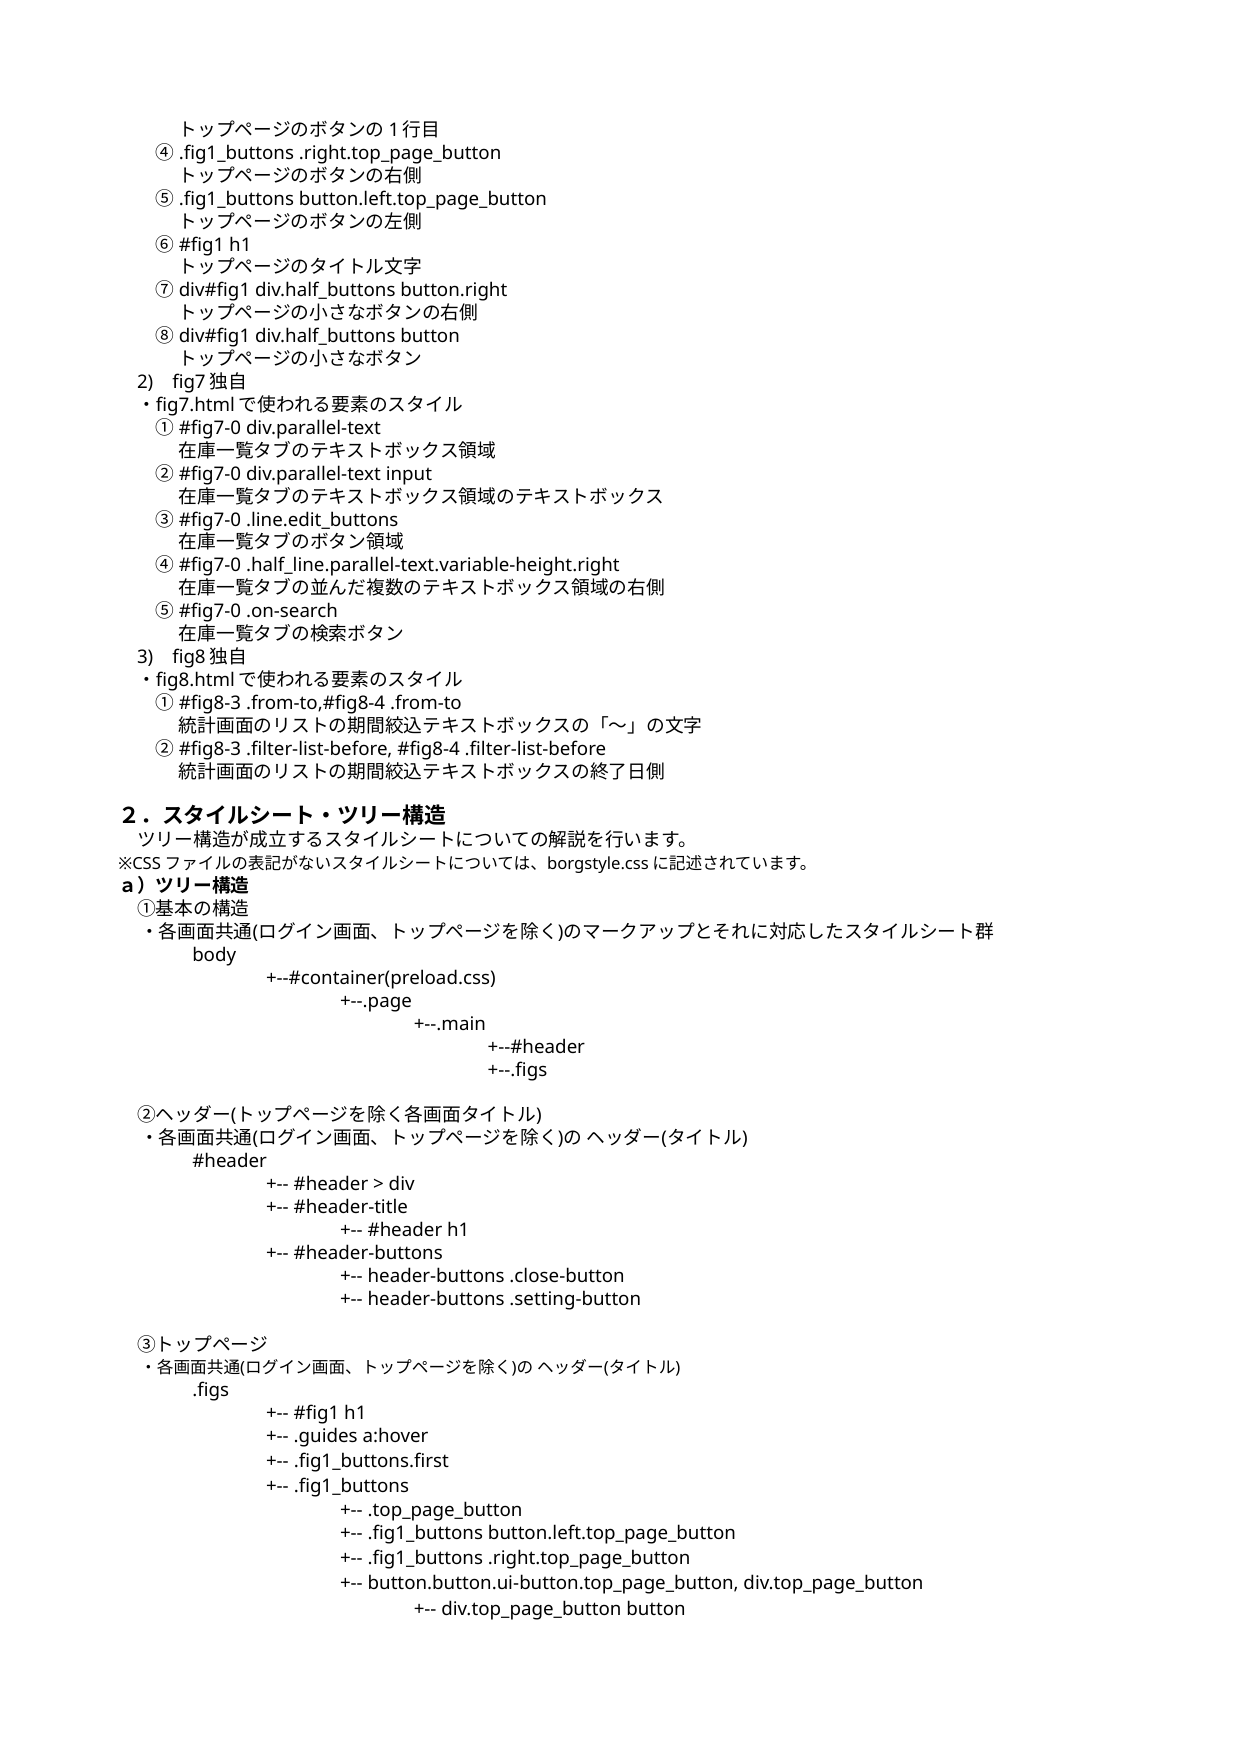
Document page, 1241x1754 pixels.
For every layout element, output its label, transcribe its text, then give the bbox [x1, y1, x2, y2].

text +-- header-buttons .close-button [118, 1264, 1122, 1287]
text トップページのボタンの左側 [118, 210, 1122, 233]
text トップページのタイトル文字 [118, 256, 1122, 278]
text 統計画面のリストの期間絞込テキストボックスの終了日側 [118, 760, 1122, 783]
text +-- .fig1_buttons .right.top_page_button [118, 1544, 1122, 1570]
text 在庫一覧タブの並んだ複数のテキストボックス領域の右側 [118, 576, 1122, 599]
text ⑤ #fig7-0 .on-search [118, 599, 1122, 622]
text +--.figs [118, 1058, 1122, 1081]
text 在庫一覧タブのテキストボックス領域のテキストボックス [118, 485, 1122, 508]
text +--#container(preload.css) [118, 966, 1122, 989]
text body [118, 943, 1122, 966]
text 3) fig8独自 [118, 645, 1122, 668]
text 統計画面のリストの期間絞込テキストボックスの「〜」の文字 [118, 714, 1122, 737]
text ・各画面共通(ログイン画面、トップページを除く)の ヘッダー(タイトル) [140, 1356, 1122, 1378]
text ・fig7.htmlで使われる要素のスタイル [118, 393, 1122, 416]
text +-- .fig1_buttons [118, 1473, 1122, 1498]
text ・各画面共通(ログイン画面、トップページを除く)のマークアップとそれに対応したスタイルシート群 [140, 920, 1122, 943]
text ①基本の構造 [118, 897, 1122, 920]
text ・各画面共通(ログイン画面、トップページを除く)の ヘッダー(タイトル) [140, 1126, 1122, 1149]
text +-- div.top_page_button button [118, 1595, 1122, 1621]
text ① #fig8-3 .from-to,#fig8-4 .from-to [118, 691, 1122, 714]
text ③トップページ [118, 1333, 1122, 1356]
text +-- .top_page_button [118, 1498, 1122, 1521]
text +-- button.button.ui-button.top_page_button, div.top_page_button [118, 1570, 1122, 1595]
text 在庫一覧タブの検索ボタン [118, 622, 1122, 645]
text トップページの小さなボタンの右側 [118, 301, 1122, 324]
text +-- .guides a:hover [118, 1424, 1122, 1447]
text ２．スタイルシート・ツリー構造 [118, 806, 1122, 828]
text +-- #header-buttons [118, 1241, 1122, 1264]
text +--.main [118, 1012, 1122, 1035]
text +-- #fig1 h1 [118, 1401, 1122, 1424]
text +--.page [118, 989, 1122, 1012]
text ③ #fig7-0 .line.edit_buttons [118, 508, 1122, 531]
text トップページのボタンの右側 [118, 164, 1122, 187]
text 2) fig7独自 [118, 370, 1122, 393]
text ② #fig8-3 .filter-list-before, #fig8-4 .filter-list-before [118, 737, 1122, 760]
text ａ）ツリー構造 [118, 874, 1122, 897]
text ⑤ .fig1_buttons button.left.top_page_button [118, 187, 1122, 210]
text ① #fig7-0 div.parallel-text [118, 416, 1122, 439]
text 在庫一覧タブのボタン領域 [118, 531, 1122, 553]
text ⑧ div#fig1 div.half_buttons button [118, 324, 1122, 347]
text ② #fig7-0 div.parallel-text input [118, 462, 1122, 485]
text ※CSSファイルの表記がないスタイルシートについては、borgstyle.cssに記述されています。 [118, 851, 1122, 874]
text トップページのボタンの1行目 [118, 118, 1122, 141]
text +-- #header h1 [118, 1218, 1122, 1241]
text +-- .fig1_buttons.first [118, 1447, 1122, 1473]
text +-- header-buttons .setting-button [118, 1287, 1122, 1310]
text 在庫一覧タブのテキストボックス領域 [118, 439, 1122, 462]
text ⑦ div#fig1 div.half_buttons button.right [118, 278, 1122, 301]
text トップページの小さなボタン [118, 347, 1122, 370]
text ④ .fig1_buttons .right.top_page_button [118, 141, 1122, 164]
text +-- #header > div [118, 1172, 1122, 1195]
text ・fig8.htmlで使われる要素のスタイル [118, 668, 1122, 691]
text +--#header [118, 1035, 1122, 1058]
text ⑥ #fig1 h1 [118, 233, 1122, 256]
text ②ヘッダー(トップページを除く各画面タイトル) [118, 1103, 1122, 1126]
text +-- .fig1_buttons button.left.top_page_button [118, 1521, 1122, 1544]
text #header [118, 1149, 1122, 1172]
text +-- #header-title [118, 1195, 1122, 1218]
text .figs [118, 1378, 1122, 1401]
text ツリー構造が成立するスタイルシートについての解説を行います。 [118, 828, 1122, 851]
text ④ #fig7-0 .half_line.parallel-text.variable-height.right [118, 553, 1122, 576]
